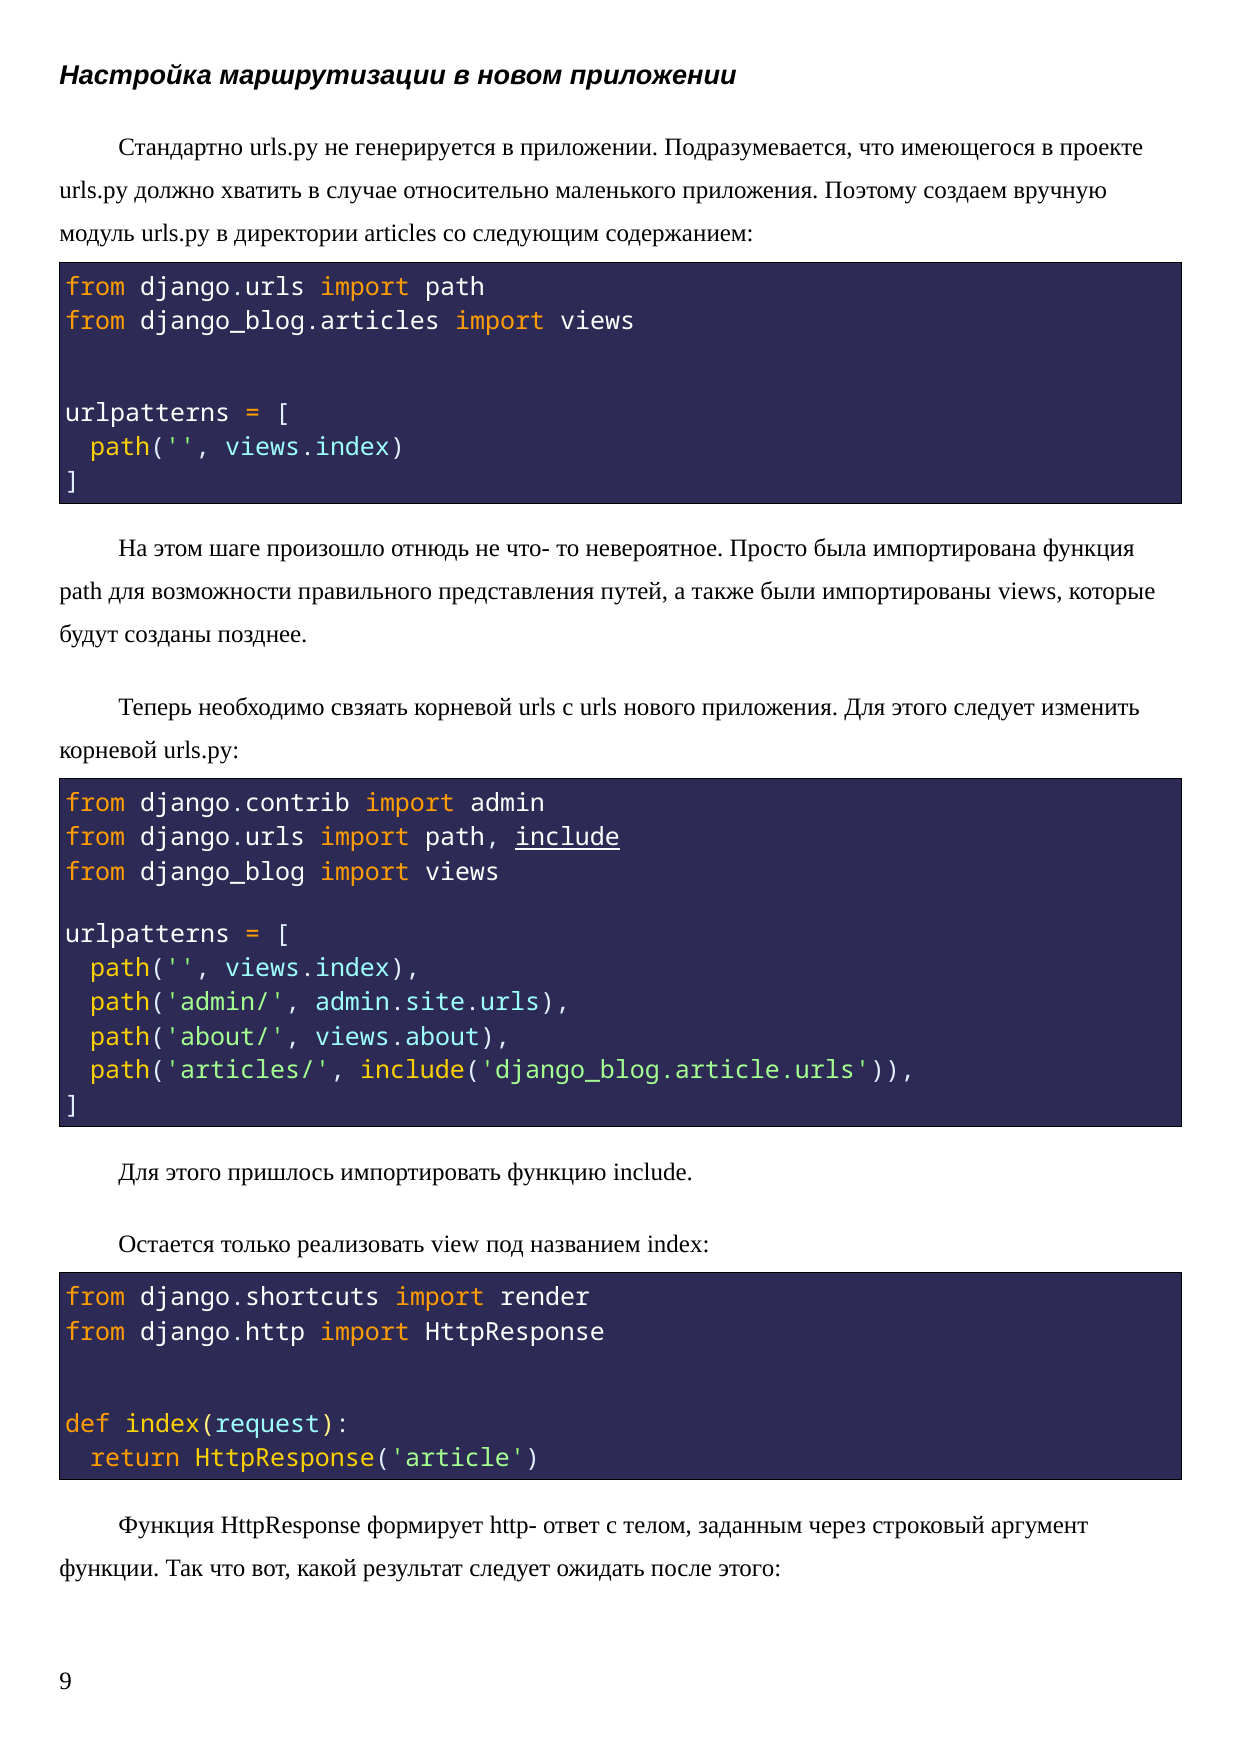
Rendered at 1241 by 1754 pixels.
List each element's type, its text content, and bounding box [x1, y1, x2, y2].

text Для этого пришлось импортировать функцию include. [59, 1157, 1181, 1185]
text На этом шаге произошло отнюдь не что- то невероятное. Просто была импортирована функция path для возможности правильного представления путей, а также были импортированы views, которые будут созданы позднее. [59, 533, 1181, 648]
text Теперь необходимо свзяать корневой urls с urls нового приложения. Для этого следует изменить корневой urls.py: [59, 692, 1181, 764]
table_header from django.urls import path from django_blog.articles import views urlpatterns = [ path('', views.index) ] [60, 263, 1181, 503]
table_header from django.contrib import admin from django.urls import path, include from django_blog import views urlpatterns = [ path('', views.index), path('admin/', admin.site.urls), path('about/', views.about), path('articles/', include('django_blog.article.urls')), ] [60, 779, 1181, 1126]
text Функция HttpResponse формирует http- ответ с телом, заданным через строковый аргумент функции. Так что вот, какой результат следует ожидать после этого: [59, 1510, 1181, 1582]
text Остается только реализовать view под названием index: [59, 1229, 1181, 1258]
subtitle Настройка маршрутизации в новом приложении [59, 59, 1181, 90]
table_header from django.shortcuts import render from django.http import HttpResponse def index(request): return HttpResponse('article') [60, 1273, 1181, 1479]
text Стандартно urls.py не генерируется в приложении. Подразумевается, что имеющегося в проекте urls.py должно хватить в случае относительно маленького приложения. Поэтому создаем вручную модуль urls.py в директории articles со следующим содержанием: [59, 132, 1181, 247]
